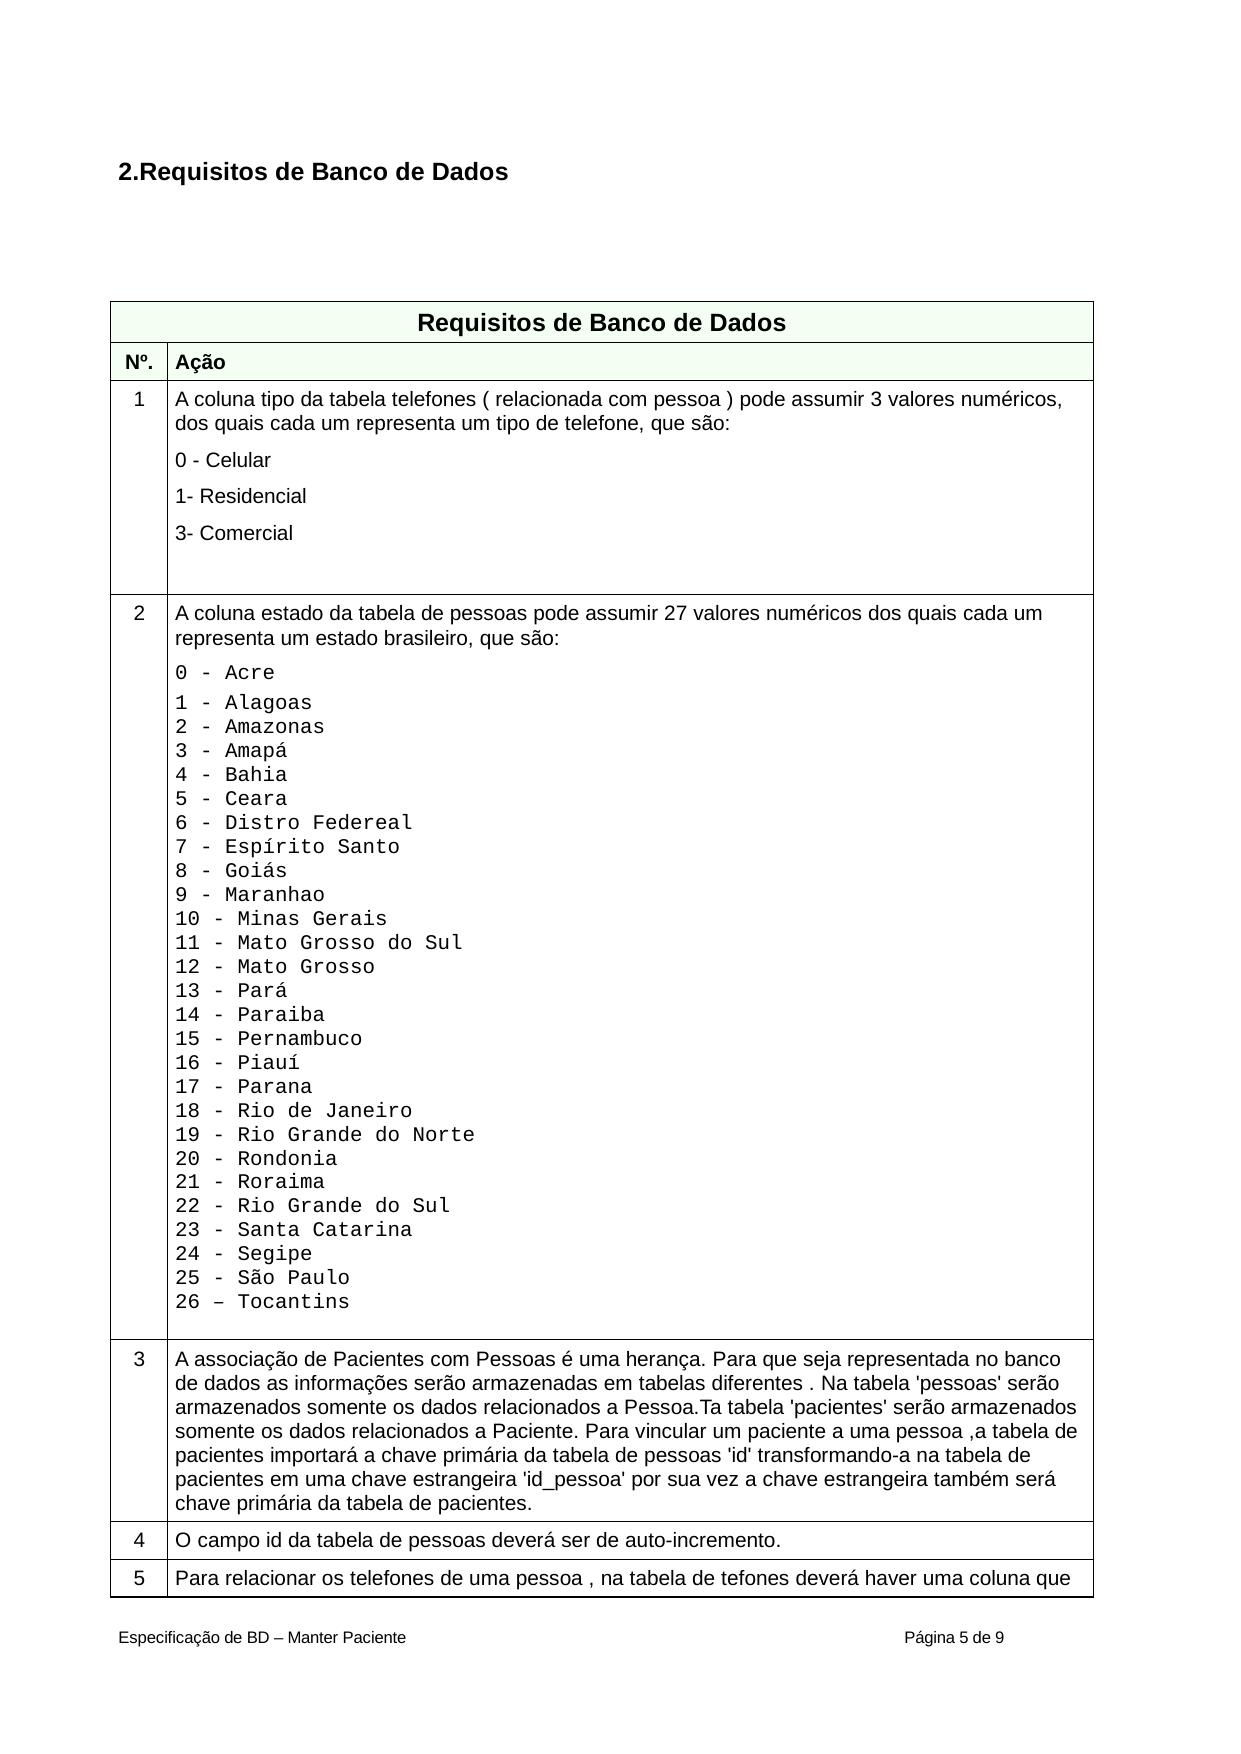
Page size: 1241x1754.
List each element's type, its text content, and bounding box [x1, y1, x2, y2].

subtitle Requisitos de Banco de Dados [118, 157, 1122, 186]
table_cell Ação [168, 343, 1093, 380]
table_cell A associação de Pacientes com Pessoas é uma herança. Para que seja representada no banco de dados as informações serão armazenadas em tabelas diferentes . Na tabela 'pessoas' serão armazenados somente os dados relacionados a Pessoa.Ta tabela 'pacientes' serão armazenados somente os dados relacionados a Paciente. Para vincular um paciente a uma pessoa ,a tabela de pacientes importará a chave primária da tabela de pessoas 'id' transformando-a na tabela de pacientes em uma chave estrangeira 'id_pessoa' por sua vez a chave estrangeira também será chave primária da tabela de pacientes. [168, 1340, 1093, 1521]
table_cell 5 [111, 1560, 167, 1596]
table_cell 4 [111, 1522, 167, 1559]
table_cell O campo id da tabela de pessoas deverá ser de auto-incremento. [168, 1522, 1093, 1559]
table_cell 3 [111, 1340, 167, 1521]
table_cell 2 [111, 595, 167, 1339]
table_cell A coluna estado da tabela de pessoas pode assumir 27 valores numéricos dos quais cada um representa um estado brasileiro, que são: 0 - Acre 1 - Alagoas 2 - Amazonas 3 - Amapá 4 - Bahia 5 - Ceara 6 - Distro Federeal 7 - Espírito Santo 8 - Goiás 9 - Maranhao 10 - Minas Gerais 11 - Mato Grosso do Sul 12 - Mato Grosso 13 - Pará 14 - Paraiba 15 - Pernambuco 16 - Piauí 17 - Parana 18 - Rio de Janeiro 19 - Rio Grande do Norte 20 - Rondonia 21 - Roraima 22 - Rio Grande do Sul 23 - Santa Catarina 24 - Segipe 25 - São Paulo 26 – Tocantins [168, 595, 1093, 1339]
table_cell 1 [111, 381, 167, 594]
table_cell A coluna tipo da tabela telefones ( relacionada com pessoa ) pode assumir 3 valores numéricos, dos quais cada um representa um tipo de telefone, que são: 0 - Celular 1- Residencial 3- Comercial [168, 381, 1093, 594]
table_cell Para relacionar os telefones de uma pessoa , na tabela de tefones deverá haver uma coluna que [168, 1560, 1093, 1596]
table_header Requisitos de Banco de Dados [111, 302, 1093, 342]
table_cell Nº. [111, 343, 167, 380]
